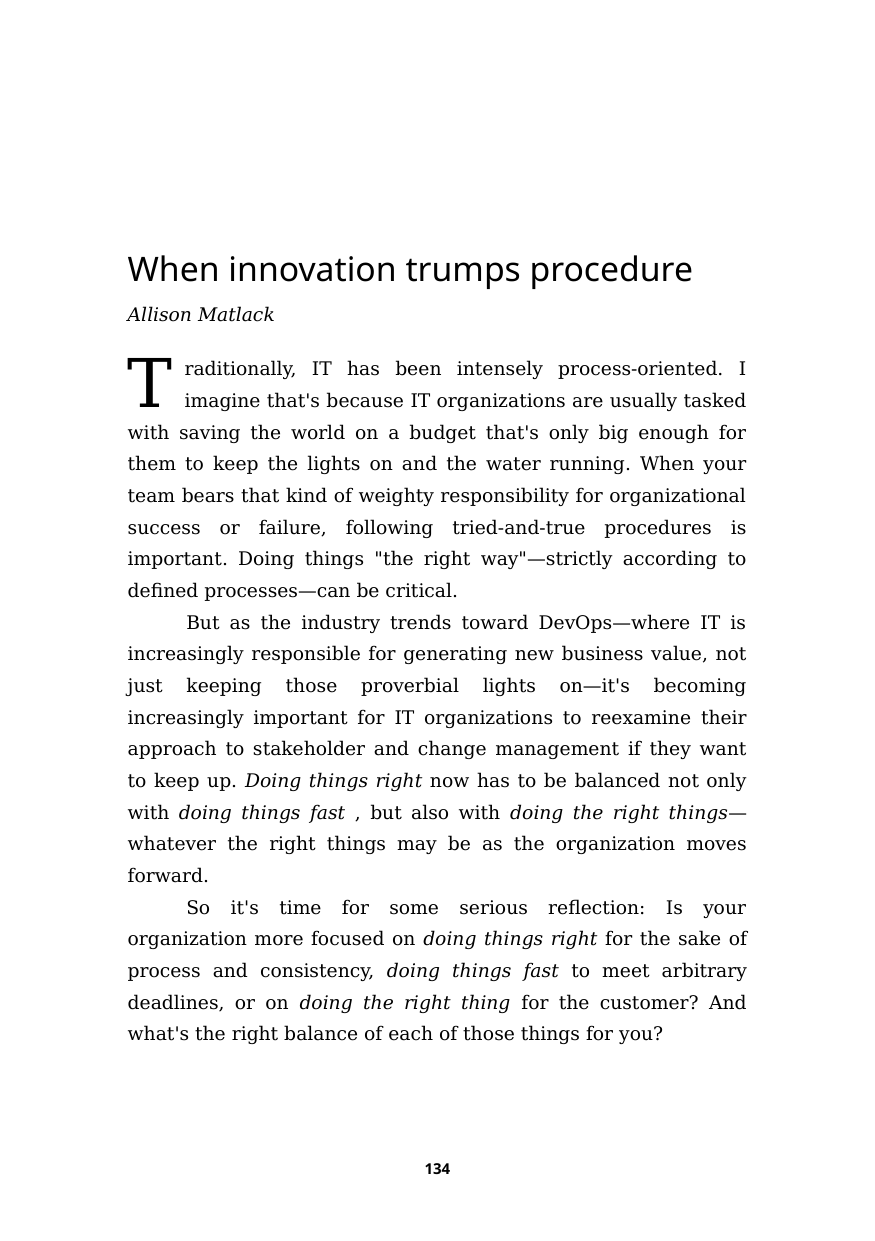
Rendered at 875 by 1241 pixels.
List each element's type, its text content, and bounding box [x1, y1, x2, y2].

text So it's time for some serious reflection: Is your organization more focused on doing things right for the sake of process and consistency, doing things fast to meet arbitrary deadlines, or on doing the right thing for the customer? And what's the right balance of each of those things for you? [127, 897, 747, 1045]
text Traditionally, IT has been intensely process-oriented. I imagine that's because IT organizations are usually tasked with saving the world on a budget that's only big enough for them to keep the lights on and the water running. When your team bears that kind of weighty responsibility for organizational success or failure, following tried-and-true procedures is important. Doing things "the right way"—strictly according to defined processes—can be critical. [127, 358, 747, 602]
subtitle When innovation trumps procedure [127, 246, 747, 292]
text Allison Matlack [127, 304, 747, 326]
text But as the industry trends toward DevOps—where IT is increasingly responsible for generating new business value, not just keeping those proverbial lights on—it's becoming increasingly important for IT organizations to reexamine their approach to stakeholder and change management if they want to keep up. Doing things right now has to be balanced not only with doing things fast , but also with doing the right things—whatever the right things may be as the organization moves forward. [127, 612, 747, 887]
